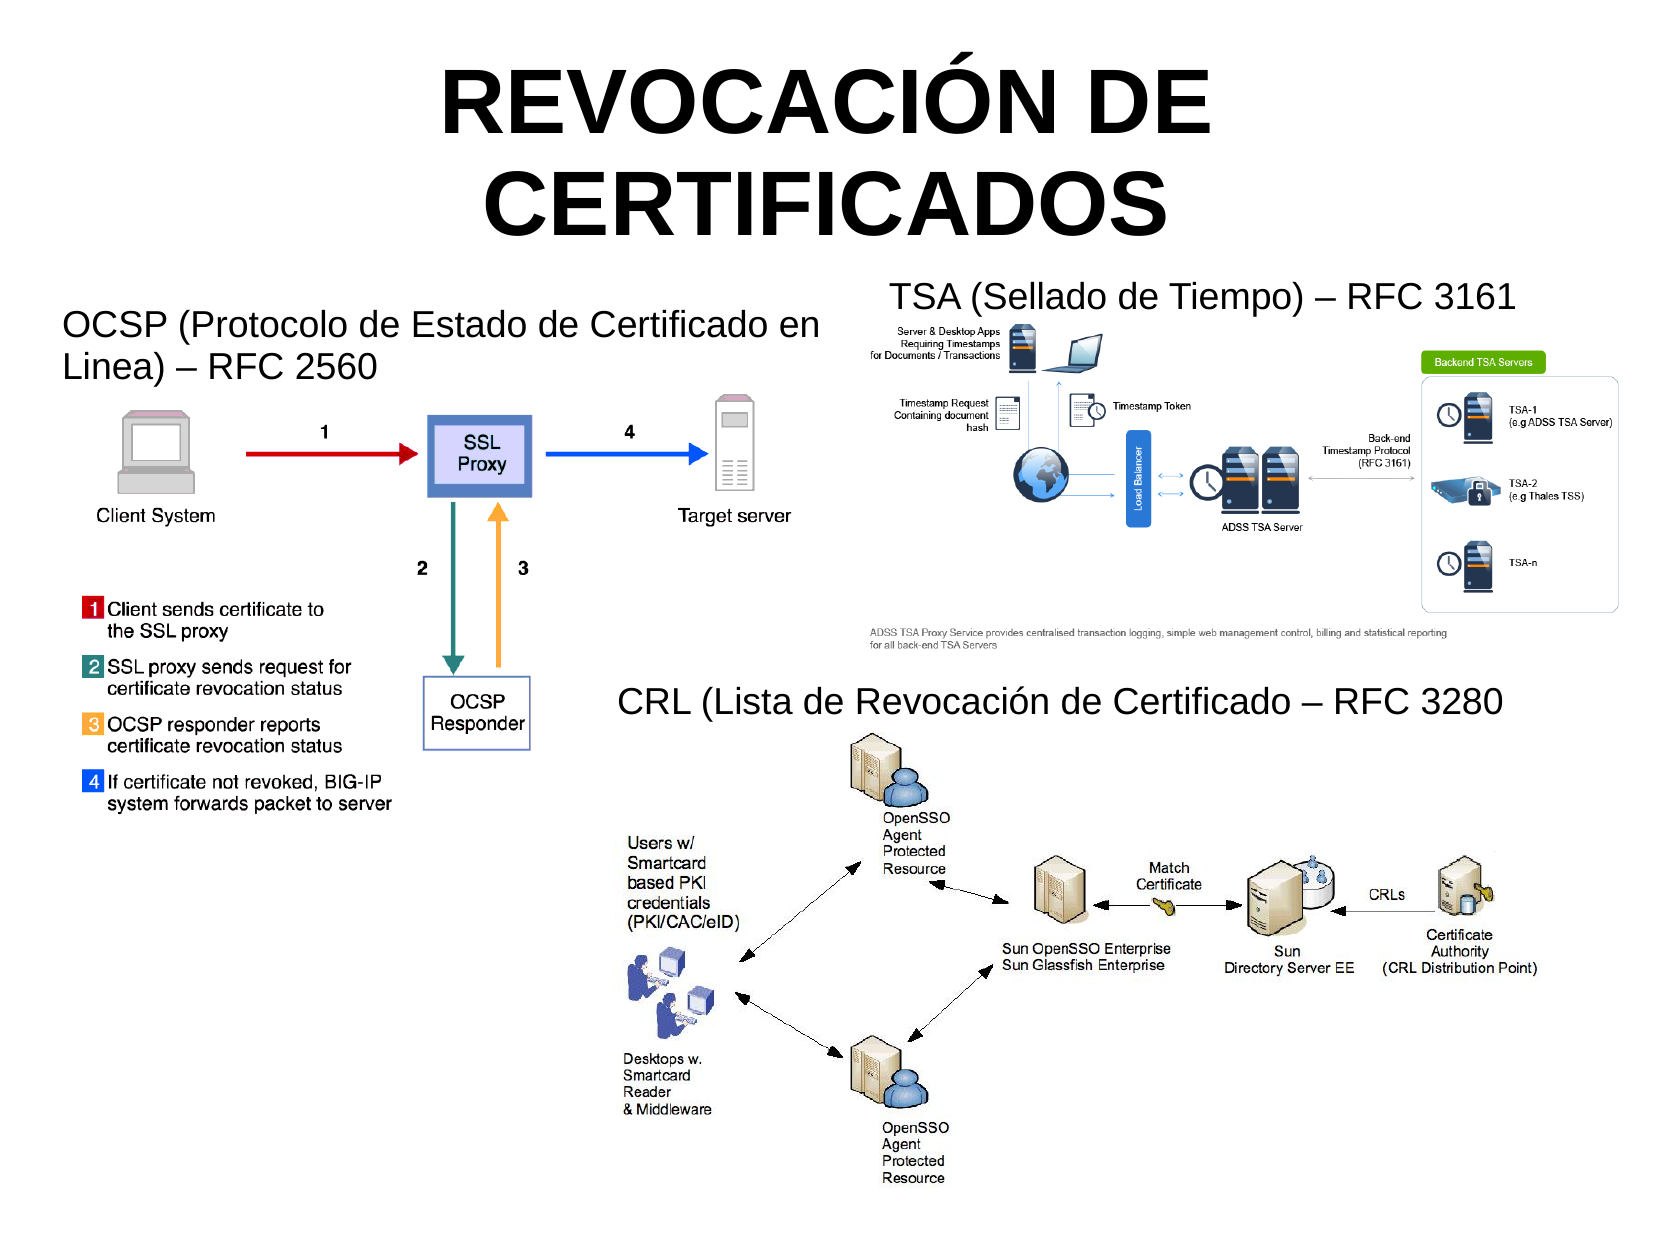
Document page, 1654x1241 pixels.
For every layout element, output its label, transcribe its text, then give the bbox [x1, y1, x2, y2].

title REVOCACIÓN DE CERTIFICADOS [82, 49, 1571, 257]
text_box OCSP (Protocolo de Estado de Certificado en Linea) – RFC 2560 [47, 296, 863, 438]
picture [47, 438, 1607, 1193]
text_box TSA (Sellado de Tiempo) – RFC 3161 [874, 268, 1536, 343]
picture [862, 317, 1628, 662]
text_box CRL (Lista de Revocación de Certificado – RFC 3280 [602, 673, 1524, 756]
